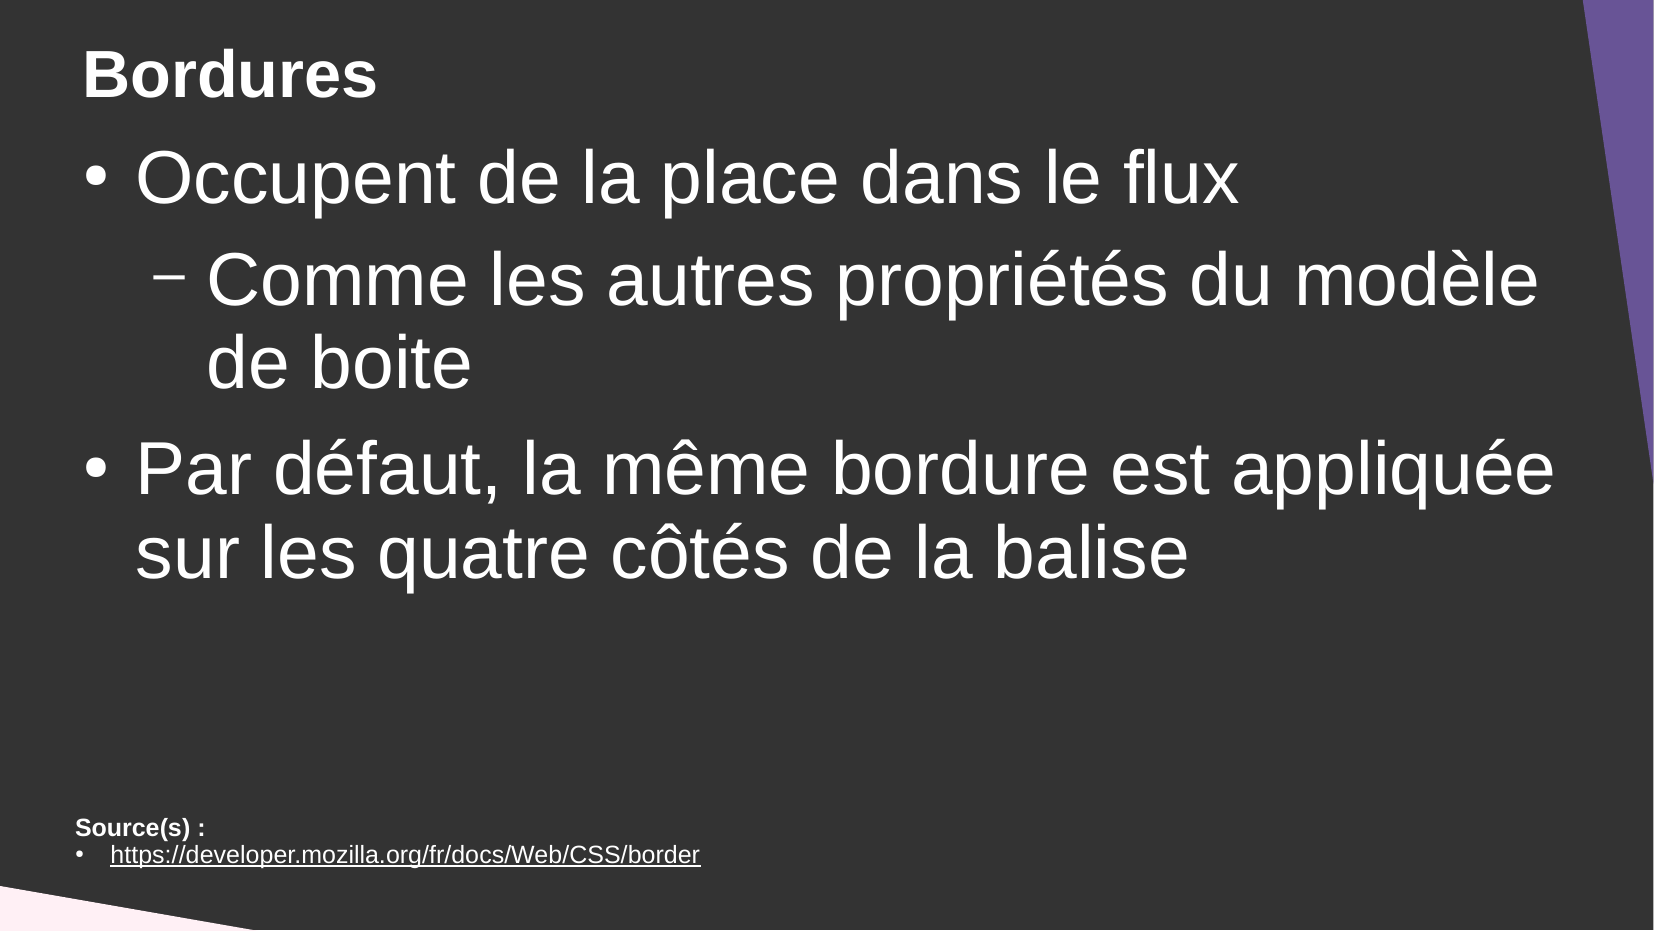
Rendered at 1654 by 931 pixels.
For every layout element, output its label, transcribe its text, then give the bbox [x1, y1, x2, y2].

text_box [0, 885, 259, 931]
title Bordures [82, 37, 1571, 112]
text_box Source(s) : https://developer.mozilla.org/fr/docs/Web/CSS/border [60, 805, 1546, 913]
list Occupent de la place dans le flux Comme les autres propriétés du modèle de boite Par défaut, la même bordure est appliquée sur les quatre côtés de la balise [64, 135, 1604, 683]
text_box [1582, 0, 1654, 488]
